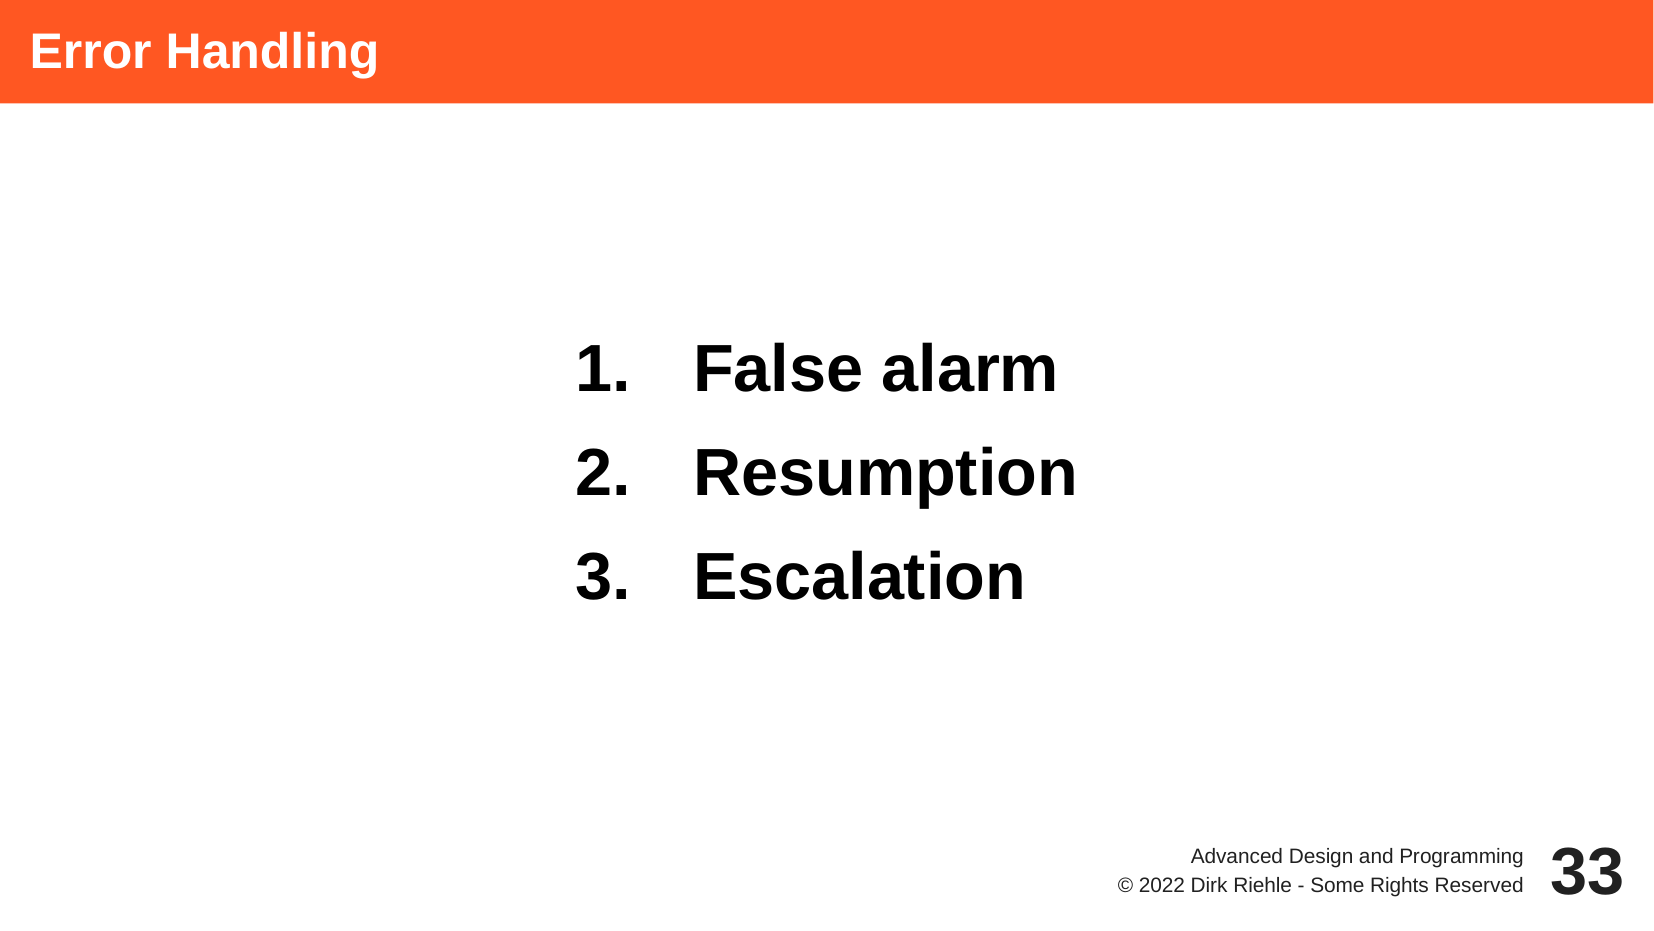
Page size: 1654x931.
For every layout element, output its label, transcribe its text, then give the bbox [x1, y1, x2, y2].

subtitle False alarm Resumption Escalation [29, 132, 1625, 813]
title Error Handling [0, 0, 1654, 104]
